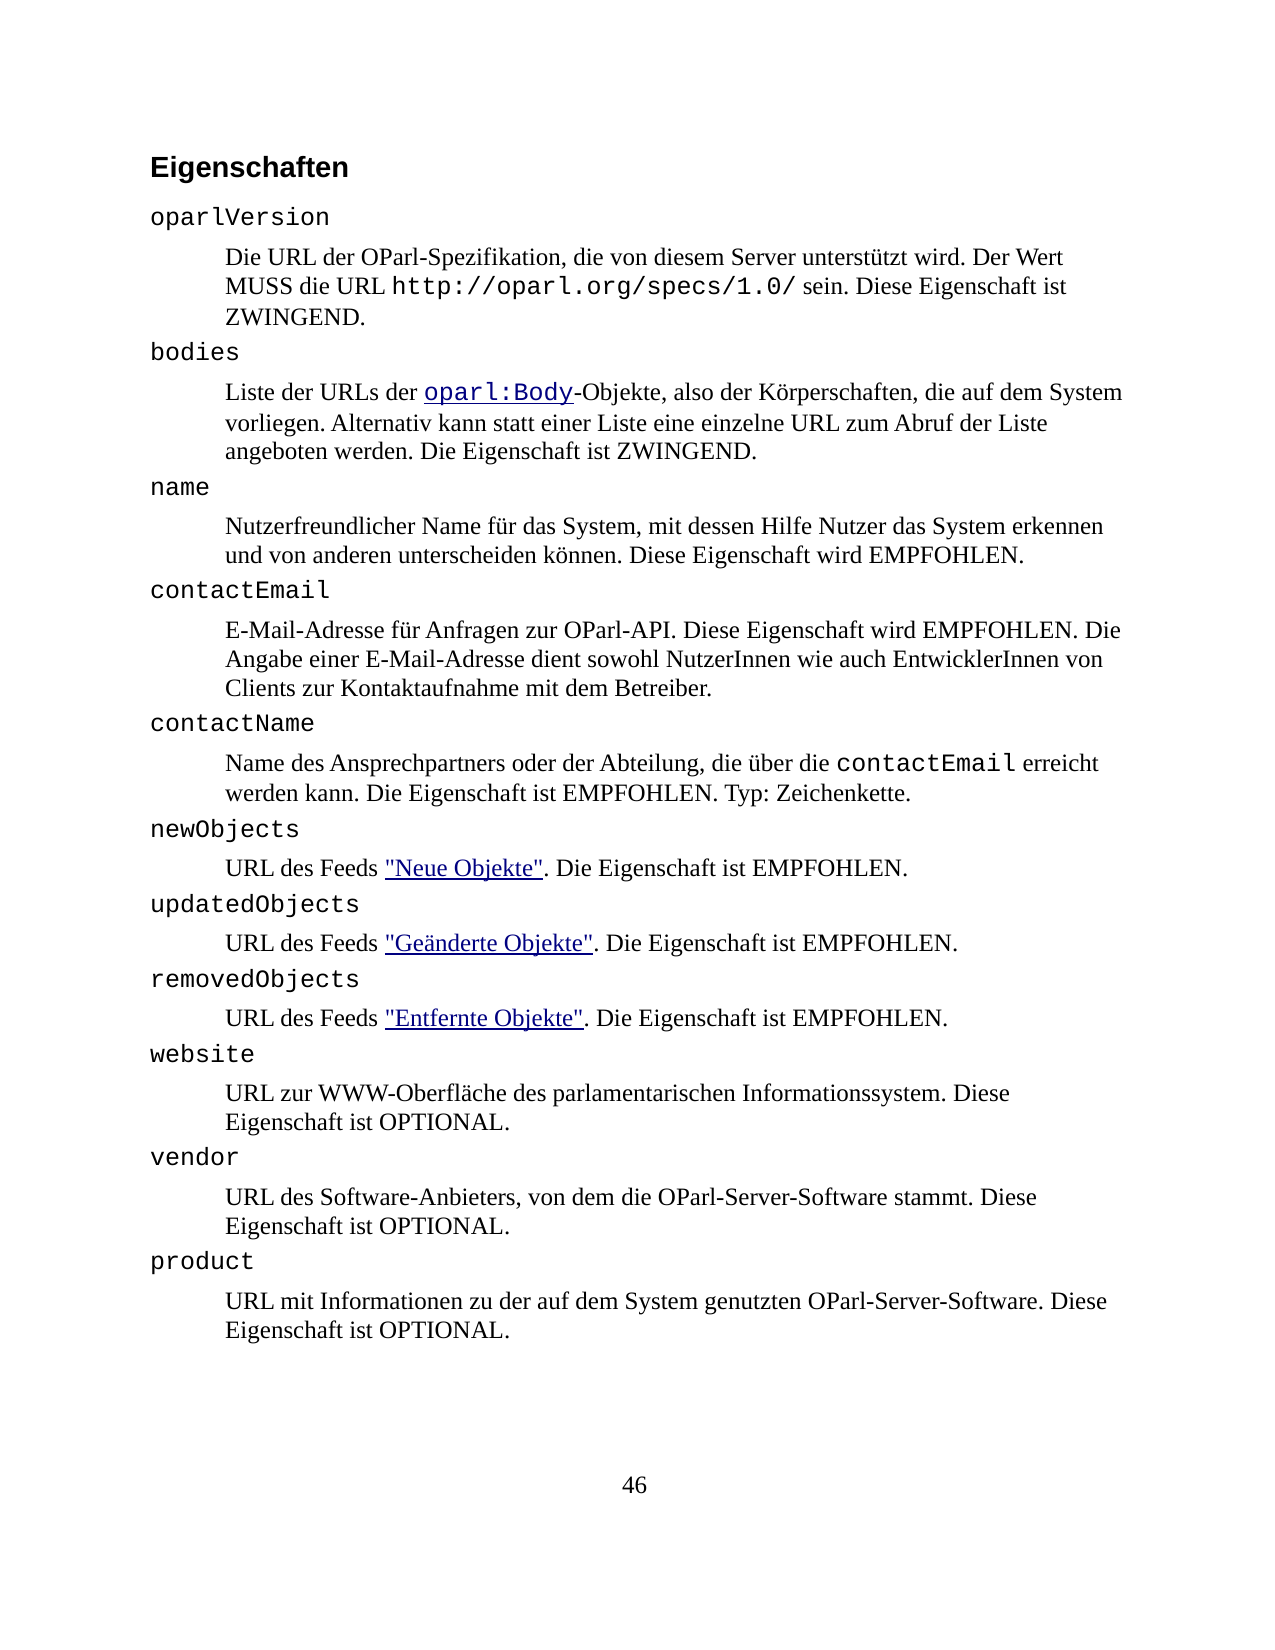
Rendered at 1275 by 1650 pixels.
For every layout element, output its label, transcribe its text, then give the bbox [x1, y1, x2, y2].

text oparlVersion [150, 205, 1125, 233]
text contactName [150, 710, 1125, 739]
text Die URL der OParl-Spezifikation, die von diesem Server unterstützt wird. Der Wert MUSS die URL http://oparl.org/specs/1.0/ sein. Diese Eigenschaft ist ZWINGEND. [225, 242, 1125, 331]
text product [150, 1249, 1125, 1277]
text URL des Feeds "Neue Objekte". Die Eigenschaft ist EMPFOHLEN. [225, 853, 1125, 882]
text updatedObjects [150, 891, 1125, 919]
text Nutzerfreundlicher Name für das System, mit dessen Hilfe Nutzer das System erkennen und von anderen unterscheiden können. Diese Eigenschaft wird EMPFOHLEN. [225, 511, 1125, 569]
text URL des Feeds "Geänderte Objekte". Die Eigenschaft ist EMPFOHLEN. [225, 928, 1125, 957]
text removedObjects [150, 966, 1125, 994]
text URL mit Informationen zu der auf dem System genutzten OParl-Server-Software. Diese Eigenschaft ist OPTIONAL. [225, 1286, 1125, 1343]
text name [150, 474, 1125, 502]
text URL zur WWW-Oberfläche des parlamentarischen Informationssystem. Diese Eigenschaft ist OPTIONAL. [225, 1078, 1125, 1136]
subtitle Eigenschaften [150, 150, 1125, 183]
text contactEmail [150, 578, 1125, 606]
text URL des Feeds "Entfernte Objekte". Die Eigenschaft ist EMPFOHLEN. [225, 1003, 1125, 1032]
text URL des Software-Anbieters, von dem die OParl-Server-Software stammt. Diese Eigenschaft ist OPTIONAL. [225, 1182, 1125, 1240]
text website [150, 1041, 1125, 1069]
text E-Mail-Adresse für Anfragen zur OParl-API. Diese Eigenschaft wird EMPFOHLEN. Die Angabe einer E-Mail-Adresse dient sowohl NutzerInnen wie auch EntwicklerInnen von Clients zur Kontaktaufnahme mit dem Betreiber. [225, 615, 1125, 701]
text Name des Ansprechpartners oder der Abteilung, die über die contactEmail erreicht werden kann. Die Eigenschaft ist EMPFOHLEN. Typ: Zeichenkette. [225, 748, 1125, 807]
text Liste der URLs der oparl:Body-Objekte, also der Körperschaften, die auf dem System vorliegen. Alternativ kann statt einer Liste eine einzelne URL zum Abruf der Liste angeboten werden. Die Eigenschaft ist ZWINGEND. [225, 377, 1125, 465]
text vendor [150, 1145, 1125, 1173]
text bodies [150, 339, 1125, 368]
text newObjects [150, 816, 1125, 844]
